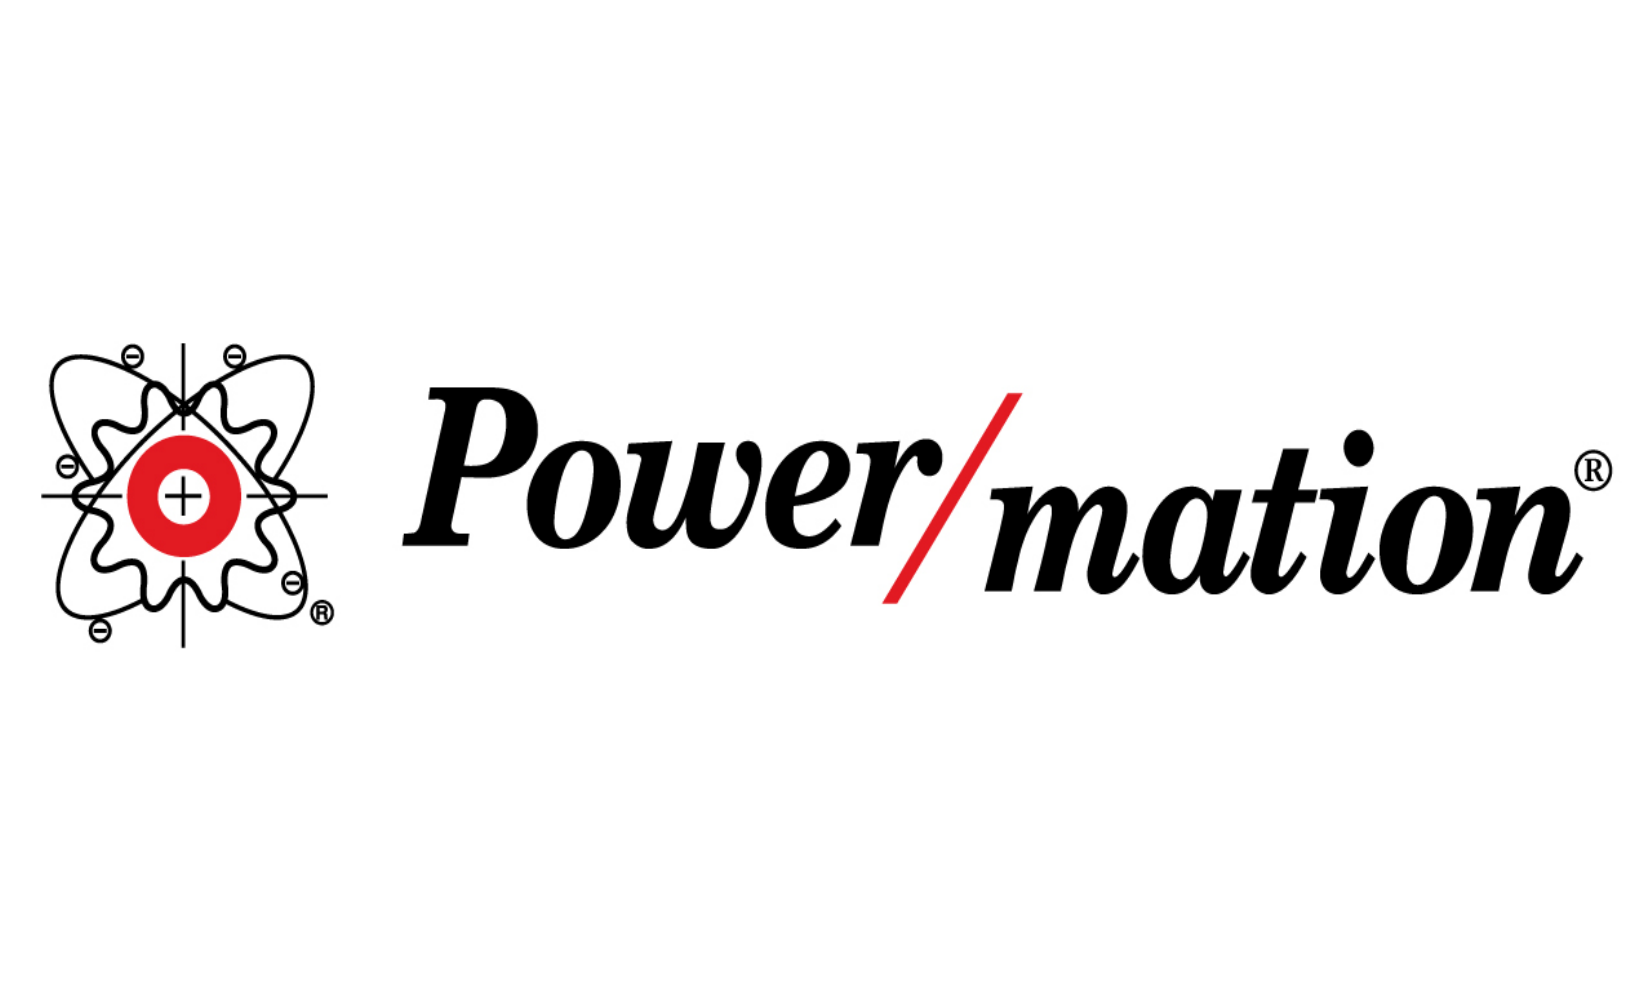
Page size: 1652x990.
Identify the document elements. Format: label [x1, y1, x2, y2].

picture [0, 320, 1652, 669]
